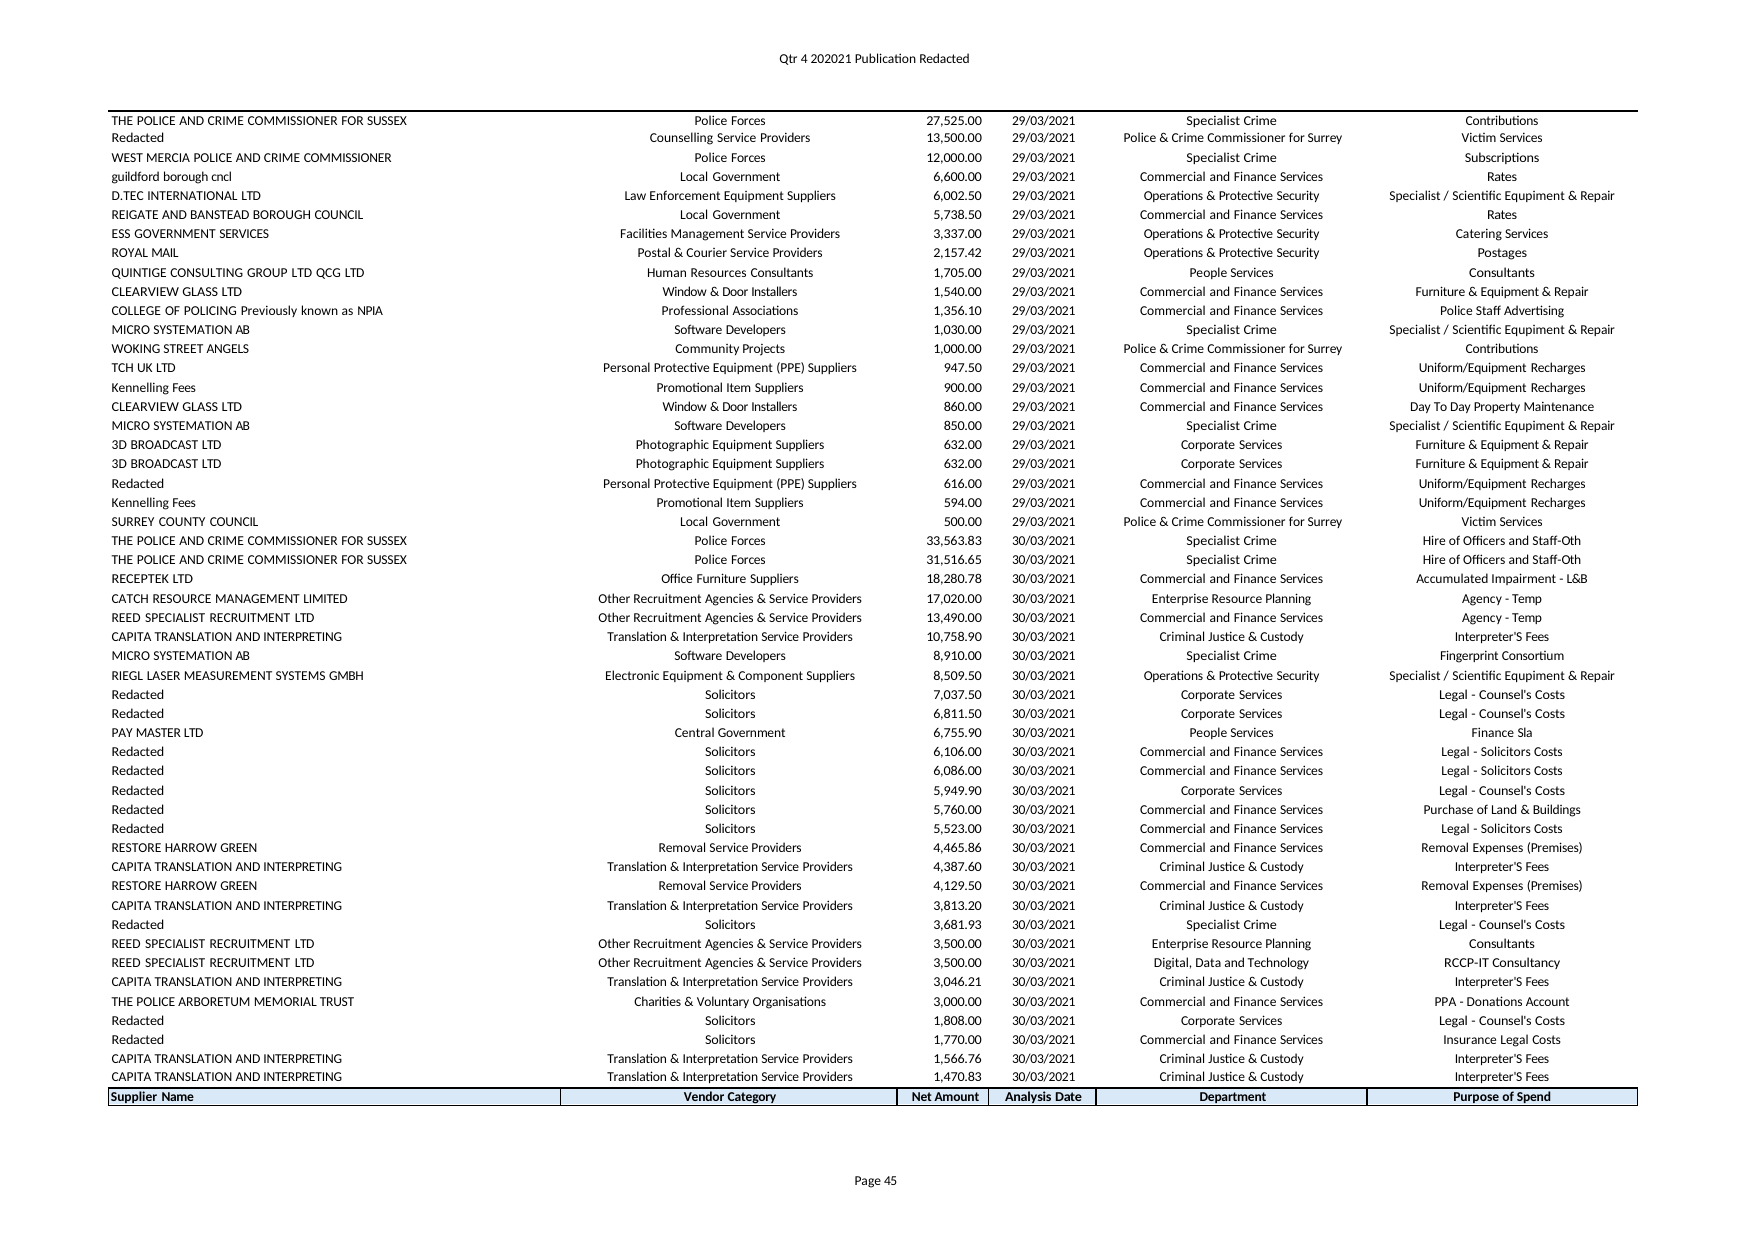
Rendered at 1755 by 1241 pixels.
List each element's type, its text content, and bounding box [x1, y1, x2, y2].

table_cell Specialist Crime [1096, 112, 1367, 129]
table_cell Solicitors [561, 820, 897, 839]
table_cell Counselling Service Providers [561, 129, 897, 148]
table_cell 6,811.50 [897, 705, 988, 724]
table_cell Uniform/Equipment Recharges [1367, 359, 1637, 378]
table_cell 30/03/2021 [988, 609, 1096, 628]
table_cell Commercial and Finance Services [1096, 800, 1367, 819]
table_cell Solicitors [561, 762, 897, 781]
table_cell Commercial and Finance Services [1096, 743, 1367, 762]
table_cell 3,000.00 [897, 992, 988, 1011]
table_cell Software Developers [561, 417, 897, 436]
table_cell Redacted [108, 705, 561, 724]
table_cell 594.00 [897, 494, 988, 513]
table_cell Uniform/Equipment Recharges [1367, 494, 1637, 513]
table_cell 30/03/2021 [988, 1069, 1096, 1087]
table_cell guildford borough cncl [108, 168, 561, 187]
table_cell Consultants [1367, 935, 1637, 954]
table_cell 500.00 [897, 513, 988, 532]
table_cell 5,523.00 [897, 820, 988, 839]
table_cell Window & Door Installers [561, 283, 897, 302]
table_cell Finance Sla [1367, 724, 1637, 743]
table_cell Commercial and Finance Services [1096, 762, 1367, 781]
table_cell CAPITA TRANSLATION AND INTERPRETING [108, 858, 561, 877]
table_cell 900.00 [897, 378, 988, 397]
table_cell Corporate Services [1096, 781, 1367, 800]
table_cell Translation & Interpretation Service Providers [561, 628, 897, 647]
table_cell Professional Associations [561, 302, 897, 321]
table_cell 29/03/2021 [988, 187, 1096, 206]
table_cell Specialist Crime [1096, 532, 1367, 551]
table_cell 1,030.00 [897, 321, 988, 340]
table_cell Corporate Services [1096, 705, 1367, 724]
table_cell 30/03/2021 [988, 685, 1096, 704]
table_cell Criminal Justice & Custody [1096, 973, 1367, 992]
table_cell 33,563.83 [897, 532, 988, 551]
table_cell THE POLICE AND CRIME COMMISSIONER FOR SUSSEX [108, 551, 561, 570]
table_cell Solicitors [561, 800, 897, 819]
table_cell Fingerprint Consortium [1367, 647, 1637, 666]
table_cell Specialist Crime [1096, 321, 1367, 340]
table_cell 616.00 [897, 474, 988, 493]
table_cell REED SPECIALIST RECRUITMENT LTD [108, 954, 561, 973]
table_cell CLEARVIEW GLASS LTD [108, 398, 561, 417]
table_cell 30/03/2021 [988, 589, 1096, 608]
table_cell Furniture & Equipment & Repair [1367, 436, 1637, 455]
table_cell 4,387.60 [897, 858, 988, 877]
table_cell Commercial and Finance Services [1096, 570, 1367, 589]
table_cell 30/03/2021 [988, 628, 1096, 647]
table_cell 31,516.65 [897, 551, 988, 570]
table_cell 5,949.90 [897, 781, 988, 800]
table_cell 10,758.90 [897, 628, 988, 647]
table_cell Criminal Justice & Custody [1096, 628, 1367, 647]
table_cell Other Recruitment Agencies & Service Providers [561, 954, 897, 973]
table_cell Redacted [108, 685, 561, 704]
table_cell Insurance Legal Costs [1367, 1031, 1637, 1050]
table_cell Agency - Temp [1367, 609, 1637, 628]
table_cell Operations & Protective Security [1096, 225, 1367, 244]
table_cell Electronic Equipment & Component Suppliers [561, 666, 897, 685]
table_cell Removal Service Providers [561, 877, 897, 896]
table_cell Translation & Interpretation Service Providers [561, 896, 897, 915]
table_cell Commercial and Finance Services [1096, 877, 1367, 896]
table_cell People Services [1096, 263, 1367, 282]
table_cell 8,509.50 [897, 666, 988, 685]
table_cell RIEGL LASER MEASUREMENT SYSTEMS GMBH [108, 666, 561, 685]
table_cell Kennelling Fees [108, 378, 561, 397]
table_cell Interpreter'S Fees [1367, 896, 1637, 915]
table_cell Window & Door Installers [561, 398, 897, 417]
table_cell 5,760.00 [897, 800, 988, 819]
table_cell Criminal Justice & Custody [1096, 858, 1367, 877]
table_cell Police Forces [561, 551, 897, 570]
table_cell Translation & Interpretation Service Providers [561, 1050, 897, 1069]
table_cell Commercial and Finance Services [1096, 820, 1367, 839]
table_cell 29/03/2021 [988, 340, 1096, 359]
table_cell MICRO SYSTEMATION AB [108, 321, 561, 340]
table_cell Translation & Interpretation Service Providers [561, 1069, 897, 1087]
table_header Net Amount [898, 1089, 988, 1104]
table_cell Corporate Services [1096, 455, 1367, 474]
table_cell Redacted [108, 820, 561, 839]
table_cell RESTORE HARROW GREEN [108, 839, 561, 858]
table_cell Solicitors [561, 781, 897, 800]
table_cell Police & Crime Commissioner for Surrey [1096, 513, 1367, 532]
table_cell Personal Protective Equipment (PPE) Suppliers [561, 474, 897, 493]
table_cell Commercial and Finance Services [1096, 1031, 1367, 1050]
table_cell 6,002.50 [897, 187, 988, 206]
table_cell Commercial and Finance Services [1096, 474, 1367, 493]
table_cell 947.50 [897, 359, 988, 378]
table_cell Software Developers [561, 647, 897, 666]
table_cell Enterprise Resource Planning [1096, 935, 1367, 954]
table_cell 18,280.78 [897, 570, 988, 589]
table_cell Digital, Data and Technology [1096, 954, 1367, 973]
table_cell 29/03/2021 [988, 494, 1096, 513]
table_cell Uniform/Equipment Recharges [1367, 474, 1637, 493]
table_cell 30/03/2021 [988, 992, 1096, 1011]
table_cell PPA - Donations Account [1367, 992, 1637, 1011]
table_cell Furniture & Equipment & Repair [1367, 283, 1637, 302]
table_cell 12,000.00 [897, 148, 988, 167]
table_cell 6,106.00 [897, 743, 988, 762]
table_cell Solicitors [561, 915, 897, 934]
table_cell Software Developers [561, 321, 897, 340]
table_cell 30/03/2021 [988, 781, 1096, 800]
table_cell 6,755.90 [897, 724, 988, 743]
table_cell 30/03/2021 [988, 570, 1096, 589]
table_cell 29/03/2021 [988, 302, 1096, 321]
table_cell MICRO SYSTEMATION AB [108, 647, 561, 666]
table_cell 30/03/2021 [988, 1050, 1096, 1069]
table_cell Catering Services [1367, 225, 1637, 244]
table_cell Local Government [561, 513, 897, 532]
table_cell 30/03/2021 [988, 896, 1096, 915]
table_cell Solicitors [561, 743, 897, 762]
table_cell Commercial and Finance Services [1096, 359, 1367, 378]
table_cell 30/03/2021 [988, 1031, 1096, 1050]
table_cell 8,910.00 [897, 647, 988, 666]
table_header Analysis Date [989, 1089, 1095, 1104]
table_cell Translation & Interpretation Service Providers [561, 973, 897, 992]
table_cell Redacted [108, 474, 561, 493]
table_cell 3D BROADCAST LTD [108, 436, 561, 455]
table_cell 29/03/2021 [988, 206, 1096, 225]
table_cell 29/03/2021 [988, 513, 1096, 532]
table_cell Police Forces [561, 112, 897, 129]
table_cell Commercial and Finance Services [1096, 302, 1367, 321]
table_cell Police Staff Advertising [1367, 302, 1637, 321]
table_cell CAPITA TRANSLATION AND INTERPRETING [108, 1050, 561, 1069]
table_cell Subscriptions [1367, 148, 1637, 167]
table_cell Commercial and Finance Services [1096, 206, 1367, 225]
table_cell 4,465.86 [897, 839, 988, 858]
table_cell 29/03/2021 [988, 321, 1096, 340]
table_cell 13,490.00 [897, 609, 988, 628]
table_cell 30/03/2021 [988, 647, 1096, 666]
table_cell 1,808.00 [897, 1011, 988, 1031]
table_cell 3,337.00 [897, 225, 988, 244]
table_cell Specialist Crime [1096, 647, 1367, 666]
table_cell Solicitors [561, 685, 897, 704]
table_cell Photographic Equipment Suppliers [561, 436, 897, 455]
table_cell REED SPECIALIST RECRUITMENT LTD [108, 935, 561, 954]
table_cell 3,813.20 [897, 896, 988, 915]
table_cell Charities & Voluntary Organisations [561, 992, 897, 1011]
table_cell Commercial and Finance Services [1096, 378, 1367, 397]
table_cell Victim Services [1367, 513, 1637, 532]
table_cell Other Recruitment Agencies & Service Providers [561, 589, 897, 608]
table_cell Hire of Officers and Staff-Oth [1367, 551, 1637, 570]
table_cell 3,500.00 [897, 935, 988, 954]
table_cell WOKING STREET ANGELS [108, 340, 561, 359]
table_cell CATCH RESOURCE MANAGEMENT LIMITED [108, 589, 561, 608]
table_cell CAPITA TRANSLATION AND INTERPRETING [108, 1069, 561, 1087]
table_cell Criminal Justice & Custody [1096, 1050, 1367, 1069]
table_cell Commercial and Finance Services [1096, 839, 1367, 858]
table_cell 30/03/2021 [988, 839, 1096, 858]
table_cell Redacted [108, 743, 561, 762]
table_cell Other Recruitment Agencies & Service Providers [561, 609, 897, 628]
table_cell Rates [1367, 168, 1637, 187]
table_cell REED SPECIALIST RECRUITMENT LTD [108, 609, 561, 628]
table_cell Corporate Services [1096, 436, 1367, 455]
table_cell Accumulated Impairment - L&B [1367, 570, 1637, 589]
table_cell 29/03/2021 [988, 455, 1096, 474]
table_cell Postal & Courier Service Providers [561, 244, 897, 263]
table_cell 6,600.00 [897, 168, 988, 187]
table_cell 17,020.00 [897, 589, 988, 608]
table_cell Interpreter'S Fees [1367, 858, 1637, 877]
table_cell Victim Services [1367, 129, 1637, 148]
table_cell Enterprise Resource Planning [1096, 589, 1367, 608]
table_cell Uniform/Equipment Recharges [1367, 378, 1637, 397]
table_cell CAPITA TRANSLATION AND INTERPRETING [108, 896, 561, 915]
table_header Vendor Category [561, 1089, 896, 1104]
table_cell Law Enforcement Equipment Suppliers [561, 187, 897, 206]
table_cell Solicitors [561, 705, 897, 724]
table_cell Local Government [561, 168, 897, 187]
table_cell Corporate Services [1096, 685, 1367, 704]
table_cell Facilities Management Service Providers [561, 225, 897, 244]
table_cell Legal - Solicitors Costs [1367, 820, 1637, 839]
table_cell Specialist Crime [1096, 417, 1367, 436]
table_cell Removal Expenses (Premises) [1367, 839, 1637, 858]
table_cell 30/03/2021 [988, 551, 1096, 570]
table_cell QUINTIGE CONSULTING GROUP LTD QCG LTD [108, 263, 561, 282]
table_cell 3,500.00 [897, 954, 988, 973]
table_cell Specialist / Scientific Equpiment & Repair [1367, 187, 1637, 206]
table_cell People Services [1096, 724, 1367, 743]
table_cell Legal - Counsel's Costs [1367, 915, 1637, 934]
table_cell RESTORE HARROW GREEN [108, 877, 561, 896]
table_cell Legal - Counsel's Costs [1367, 705, 1637, 724]
table_cell 30/03/2021 [988, 954, 1096, 973]
table_cell MICRO SYSTEMATION AB [108, 417, 561, 436]
table_cell Day To Day Property Maintenance [1367, 398, 1637, 417]
table_cell 632.00 [897, 436, 988, 455]
table_cell Furniture & Equipment & Repair [1367, 455, 1637, 474]
table_cell CAPITA TRANSLATION AND INTERPRETING [108, 973, 561, 992]
table_cell RECEPTEK LTD [108, 570, 561, 589]
table_cell 30/03/2021 [988, 973, 1096, 992]
table_cell 30/03/2021 [988, 666, 1096, 685]
table_cell 30/03/2021 [988, 762, 1096, 781]
table_cell CLEARVIEW GLASS LTD [108, 283, 561, 302]
table_cell 29/03/2021 [988, 168, 1096, 187]
table_cell 3,046.21 [897, 973, 988, 992]
table_cell Specialist Crime [1096, 148, 1367, 167]
table_cell Specialist / Scientific Equpiment & Repair [1367, 321, 1637, 340]
table_cell Purchase of Land & Buildings [1367, 800, 1637, 819]
table_cell 1,000.00 [897, 340, 988, 359]
table_cell 6,086.00 [897, 762, 988, 781]
table_cell 29/03/2021 [988, 474, 1096, 493]
table_cell D.TEC INTERNATIONAL LTD [108, 187, 561, 206]
table_cell 4,129.50 [897, 877, 988, 896]
table_cell Commercial and Finance Services [1096, 992, 1367, 1011]
table_cell Redacted [108, 762, 561, 781]
table_cell 29/03/2021 [988, 148, 1096, 167]
table_cell Legal - Counsel's Costs [1367, 1011, 1637, 1031]
table_cell Legal - Counsel's Costs [1367, 781, 1637, 800]
table_cell 2,157.42 [897, 244, 988, 263]
table_header Purpose of Spend [1368, 1089, 1637, 1104]
table_cell Corporate Services [1096, 1011, 1367, 1031]
table_cell 30/03/2021 [988, 858, 1096, 877]
table_cell Commercial and Finance Services [1096, 283, 1367, 302]
table_cell Interpreter'S Fees [1367, 628, 1637, 647]
table_cell WEST MERCIA POLICE AND CRIME COMMISSIONER [108, 148, 561, 167]
table_cell SURREY COUNTY COUNCIL [108, 513, 561, 532]
table_cell Commercial and Finance Services [1096, 168, 1367, 187]
table_cell 29/03/2021 [988, 283, 1096, 302]
table_cell Police Forces [561, 148, 897, 167]
table_cell Hire of Officers and Staff-Oth [1367, 532, 1637, 551]
table_cell Interpreter'S Fees [1367, 1069, 1637, 1087]
table_cell 13,500.00 [897, 129, 988, 148]
table_cell RCCP-IT Consultancy [1367, 954, 1637, 973]
table_cell Commercial and Finance Services [1096, 609, 1367, 628]
table_cell 7,037.50 [897, 685, 988, 704]
table_cell 1,566.76 [897, 1050, 988, 1069]
table_cell Police & Crime Commissioner for Surrey [1096, 340, 1367, 359]
table_cell Specialist Crime [1096, 551, 1367, 570]
table_cell 29/03/2021 [988, 359, 1096, 378]
table_cell Removal Service Providers [561, 839, 897, 858]
table_cell Office Furniture Suppliers [561, 570, 897, 589]
table_cell Legal - Solicitors Costs [1367, 743, 1637, 762]
table_header Department [1097, 1089, 1366, 1104]
table_cell Specialist / Scientific Equpiment & Repair [1367, 666, 1637, 685]
table_cell THE POLICE AND CRIME COMMISSIONER FOR SUSSEX [108, 532, 561, 551]
table_cell 1,540.00 [897, 283, 988, 302]
table_cell Commercial and Finance Services [1096, 398, 1367, 417]
table_cell ROYAL MAIL [108, 244, 561, 263]
table_cell ESS GOVERNMENT SERVICES [108, 225, 561, 244]
table_cell Redacted [108, 781, 561, 800]
table_cell 850.00 [897, 417, 988, 436]
table_cell Interpreter'S Fees [1367, 1050, 1637, 1069]
table_cell Promotional Item Suppliers [561, 378, 897, 397]
table_cell PAY MASTER LTD [108, 724, 561, 743]
table_cell 30/03/2021 [988, 1011, 1096, 1031]
table_cell Specialist / Scientific Equpiment & Repair [1367, 417, 1637, 436]
table_cell Rates [1367, 206, 1637, 225]
table_cell Legal - Counsel's Costs [1367, 685, 1637, 704]
table_cell 29/03/2021 [988, 436, 1096, 455]
table_cell Redacted [108, 1011, 561, 1031]
table_cell Operations & Protective Security [1096, 187, 1367, 206]
table_cell Postages [1367, 244, 1637, 263]
table_cell Local Government [561, 206, 897, 225]
table_cell TCH UK LTD [108, 359, 561, 378]
table_header Supplier Name [109, 1089, 560, 1104]
table_cell 30/03/2021 [988, 915, 1096, 934]
table_cell Solicitors [561, 1031, 897, 1050]
table_cell Contributions [1367, 112, 1637, 129]
table_cell Kennelling Fees [108, 494, 561, 513]
table_cell 5,738.50 [897, 206, 988, 225]
table_cell 29/03/2021 [988, 378, 1096, 397]
table_cell 1,705.00 [897, 263, 988, 282]
table_cell 29/03/2021 [988, 244, 1096, 263]
table_cell 30/03/2021 [988, 800, 1096, 819]
table_cell 30/03/2021 [988, 532, 1096, 551]
table_cell Other Recruitment Agencies & Service Providers [561, 935, 897, 954]
table_cell Operations & Protective Security [1096, 244, 1367, 263]
table_cell 29/03/2021 [988, 129, 1096, 148]
table_cell Human Resources Consultants [561, 263, 897, 282]
table_cell 29/03/2021 [988, 225, 1096, 244]
table_cell 3D BROADCAST LTD [108, 455, 561, 474]
table_cell Redacted [108, 800, 561, 819]
table_cell Translation & Interpretation Service Providers [561, 858, 897, 877]
table_cell 3,681.93 [897, 915, 988, 934]
table_cell 30/03/2021 [988, 820, 1096, 839]
table_cell 29/03/2021 [988, 263, 1096, 282]
table_cell Central Government [561, 724, 897, 743]
table_cell 30/03/2021 [988, 877, 1096, 896]
table_cell Removal Expenses (Premises) [1367, 877, 1637, 896]
table_cell Redacted [108, 1031, 561, 1050]
table_cell 30/03/2021 [988, 705, 1096, 724]
table_cell 27,525.00 [897, 112, 988, 129]
table_cell Personal Protective Equipment (PPE) Suppliers [561, 359, 897, 378]
table_cell Criminal Justice & Custody [1096, 896, 1367, 915]
table_cell 1,356.10 [897, 302, 988, 321]
table_cell Criminal Justice & Custody [1096, 1069, 1367, 1087]
table_cell Contributions [1367, 340, 1637, 359]
table_cell COLLEGE OF POLICING Previously known as NPIA [108, 302, 561, 321]
table_cell 29/03/2021 [988, 112, 1096, 129]
table_cell THE POLICE ARBORETUM MEMORIAL TRUST [108, 992, 561, 1011]
table_cell Interpreter'S Fees [1367, 973, 1637, 992]
table_cell Police & Crime Commissioner for Surrey [1096, 129, 1367, 148]
table_cell Promotional Item Suppliers [561, 494, 897, 513]
table_cell 30/03/2021 [988, 935, 1096, 954]
table_cell Redacted [108, 915, 561, 934]
table_cell 632.00 [897, 455, 988, 474]
table_cell THE POLICE AND CRIME COMMISSIONER FOR SUSSEX [108, 112, 561, 129]
table_cell 860.00 [897, 398, 988, 417]
table_cell Redacted [108, 129, 561, 148]
table_cell CAPITA TRANSLATION AND INTERPRETING [108, 628, 561, 647]
table_cell 30/03/2021 [988, 743, 1096, 762]
table_cell 29/03/2021 [988, 398, 1096, 417]
table_cell Commercial and Finance Services [1096, 494, 1367, 513]
table_cell Legal - Solicitors Costs [1367, 762, 1637, 781]
table_cell 1,470.83 [897, 1069, 988, 1087]
table_cell Operations & Protective Security [1096, 666, 1367, 685]
table_cell 30/03/2021 [988, 724, 1096, 743]
table_cell Agency - Temp [1367, 589, 1637, 608]
table_cell 1,770.00 [897, 1031, 988, 1050]
table_cell Police Forces [561, 532, 897, 551]
table_cell Consultants [1367, 263, 1637, 282]
table_cell 29/03/2021 [988, 417, 1096, 436]
table_cell Community Projects [561, 340, 897, 359]
table_cell Specialist Crime [1096, 915, 1367, 934]
table_cell Solicitors [561, 1011, 897, 1031]
table_cell Photographic Equipment Suppliers [561, 455, 897, 474]
table_cell REIGATE AND BANSTEAD BOROUGH COUNCIL [108, 206, 561, 225]
